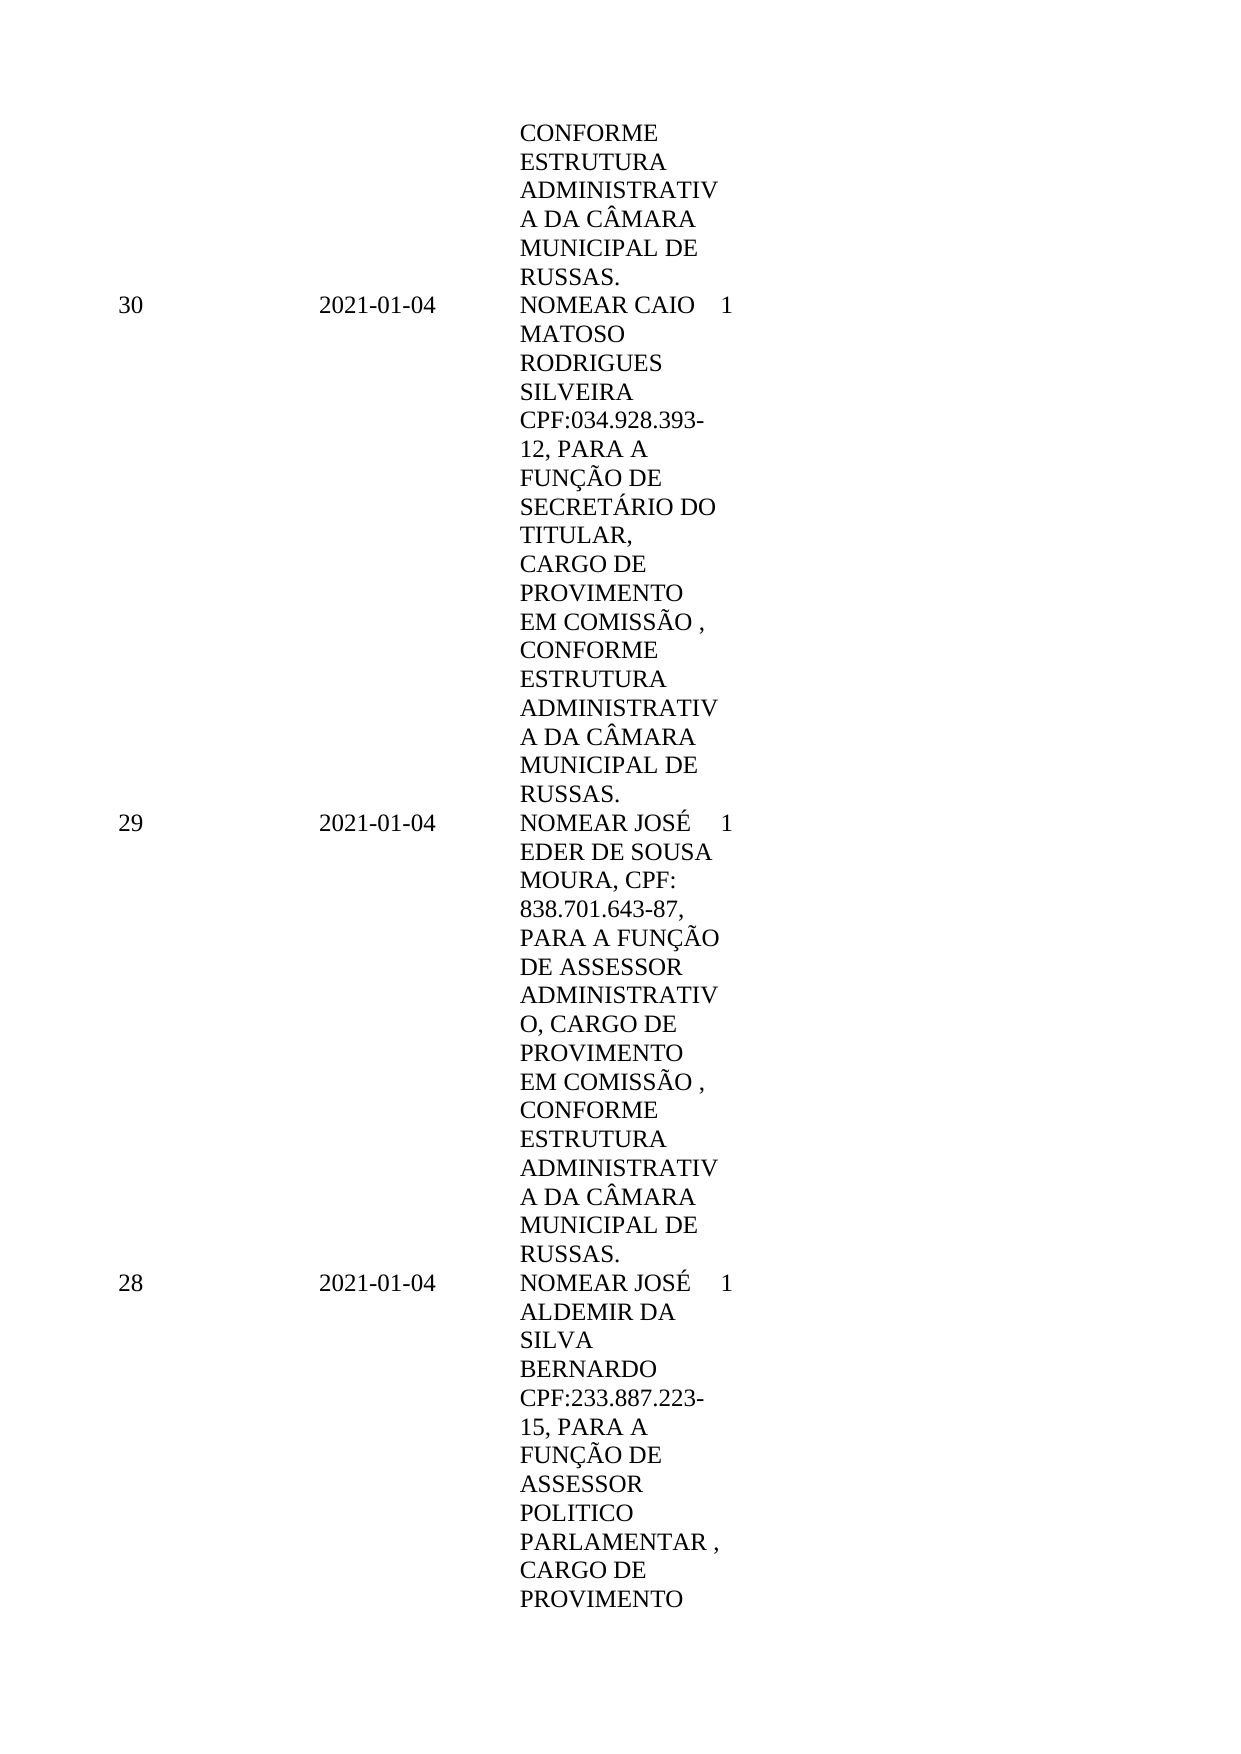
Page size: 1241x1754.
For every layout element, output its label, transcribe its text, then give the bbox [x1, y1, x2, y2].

table_cell 28 [118, 1268, 319, 1613]
table_cell [921, 1268, 1122, 1613]
table_cell [921, 291, 1122, 808]
table_cell 2021-01-04 [319, 291, 519, 808]
table_cell 2021-01-04 [319, 808, 519, 1268]
table_cell [319, 118, 519, 291]
table_cell 2021-01-04 [319, 1268, 519, 1613]
table_cell 1 [720, 1268, 921, 1613]
table_cell [921, 118, 1122, 291]
table_cell [921, 808, 1122, 1268]
table_cell NOMEAR CAIO MATOSO RODRIGUES SILVEIRA CPF:034.928.393-12, PARA A FUNÇÃO DE SECRETÁRIO DO TITULAR, CARGO DE PROVIMENTO EM COMISSÃO , CONFORME ESTRUTURA ADMINISTRATIVA DA CÂMARA MUNICIPAL DE RUSSAS. [520, 291, 720, 808]
table_cell 30 [118, 291, 319, 808]
table_cell 1 [720, 808, 921, 1268]
table_cell [720, 118, 921, 291]
table_cell 29 [118, 808, 319, 1268]
table_cell NOMEAR JOSÉ EDER DE SOUSA MOURA, CPF: 838.701.643-87, PARA A FUNÇÃO DE ASSESSOR ADMINISTRATIVO, CARGO DE PROVIMENTO EM COMISSÃO , CONFORME ESTRUTURA ADMINISTRATIVA DA CÂMARA MUNICIPAL DE RUSSAS. [520, 808, 720, 1268]
table_cell CONFORME ESTRUTURA ADMINISTRATIVA DA CÂMARA MUNICIPAL DE RUSSAS. [520, 118, 720, 291]
table_cell NOMEAR JOSÉ ALDEMIR DA SILVA BERNARDO CPF:233.887.223-15, PARA A FUNÇÃO DE ASSESSOR POLITICO PARLAMENTAR , CARGO DE PROVIMENTO [520, 1268, 720, 1613]
table_cell [118, 118, 319, 291]
table_cell 1 [720, 291, 921, 808]
